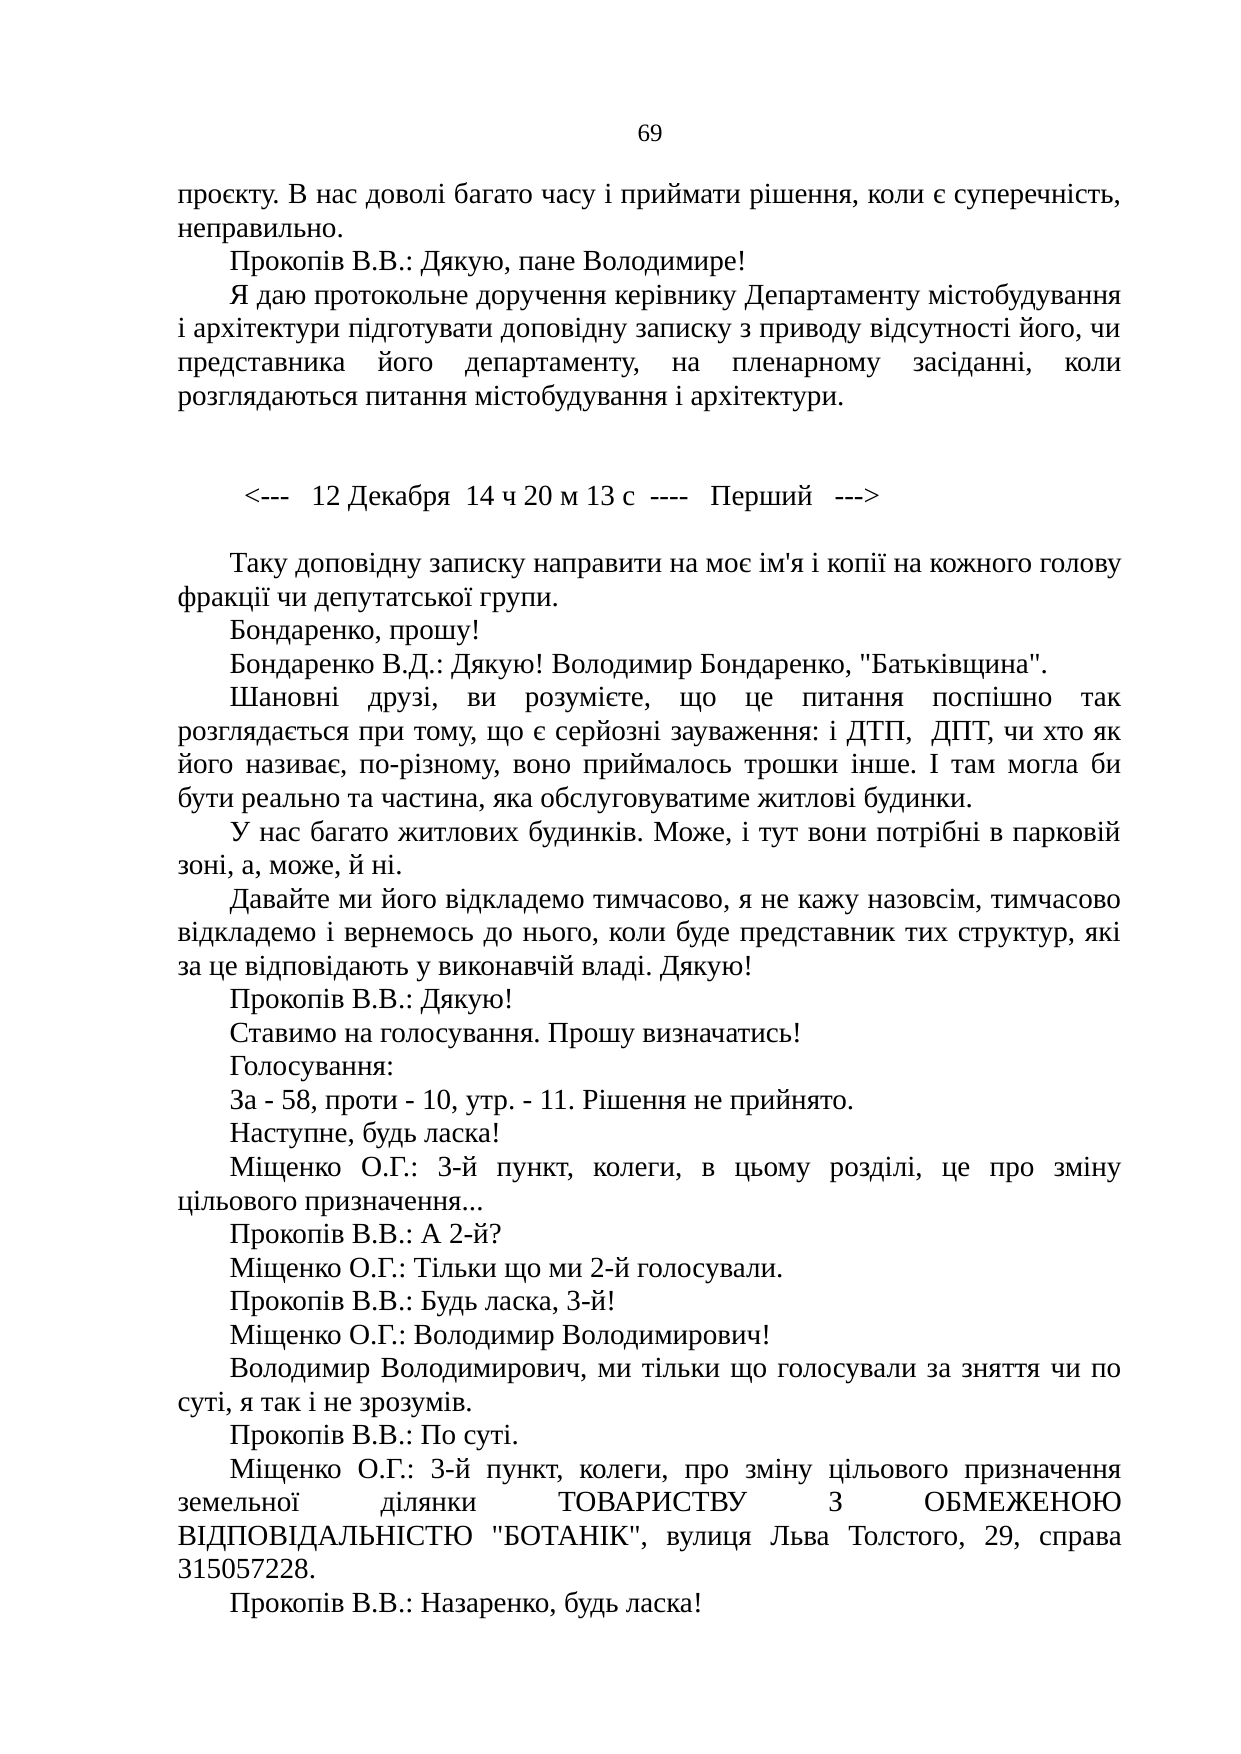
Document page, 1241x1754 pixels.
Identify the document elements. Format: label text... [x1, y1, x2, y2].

text Прокопів В.В.: Дякую, пане Володимире! [177, 243, 1122, 277]
text Міщенко О.Г.: 3-й пункт, колеги, про зміну цільового призначення земельної ділянки ТОВАРИСТВУ З ОБМЕЖЕНОЮ ВІДПОВІДАЛЬНІСТЮ "БОТАНІК", вулиця Льва Толстого, 29, справа 315057228. [177, 1451, 1122, 1585]
text У нас багато житлових будинків. Може, і тут вони потрібні в парковій зоні, а, може, й ні. [177, 814, 1122, 881]
text Ставимо на голосування. Прошу визначатись! [177, 1015, 1122, 1048]
text Шановні друзі, ви розумієте, що це питання поспішно так розглядається при тому, що є серйозні зауваження: і ДТП, ДПТ, чи хто як його називає, по-різному, воно приймалось трошки інше. І там могла би бути реально та частина, яка обслуговуватиме житлові будинки. [177, 679, 1122, 814]
text <--- 12 Декабря 14 ч 20 м 13 с ---- Перший ---> [177, 478, 1122, 512]
text Міщенко О.Г.: Тільки що ми 2-й голосували. [177, 1250, 1122, 1283]
text Прокопів В.В.: Назаренко, будь ласка! [177, 1585, 1122, 1619]
text Давайте ми його відкладемо тимчасово, я не кажу назовсім, тимчасово відкладемо і вернемось до нього, коли буде представник тих структур, які за це відповідають у виконавчій владі. Дякую! [177, 881, 1122, 981]
text Я даю протокольне доручення керівнику Департаменту містобудування і архітектури підготувати доповідну записку з приводу відсутності його, чи представника його департаменту, на пленарному засіданні, коли розглядаються питання містобудування і архітектури. [177, 277, 1122, 411]
text Бондаренко, прошу! [177, 612, 1122, 646]
text проєкту. В нас доволі багато часу і приймати рішення, коли є суперечність, неправильно. [177, 176, 1122, 243]
text Таку доповідну записку направити на моє ім'я і копії на кожного голову фракції чи депутатської групи. [177, 545, 1122, 612]
text Міщенко О.Г.: Володимир Володимирович! [177, 1317, 1122, 1350]
text Наступне, будь ласка! [177, 1116, 1122, 1149]
text Бондаренко В.Д.: Дякую! Володимир Бондаренко, "Батьківщина". [177, 646, 1122, 679]
text Міщенко О.Г.: 3-й пункт, колеги, в цьому розділі, це про зміну цільового призначення... [177, 1149, 1122, 1216]
text Володимир Володимирович, ми тільки що голосували за зняття чи по суті, я так і не зрозумів. [177, 1350, 1122, 1417]
text Прокопів В.В.: А 2-й? [177, 1216, 1122, 1250]
text Голосування: [177, 1048, 1122, 1082]
text Прокопів В.В.: Будь ласка, 3-й! [177, 1283, 1122, 1317]
text За - 58, проти - 10, утр. - 11. Рішення не прийнято. [177, 1082, 1122, 1116]
text Прокопів В.В.: Дякую! [177, 981, 1122, 1015]
text Прокопів В.В.: По суті. [177, 1417, 1122, 1451]
